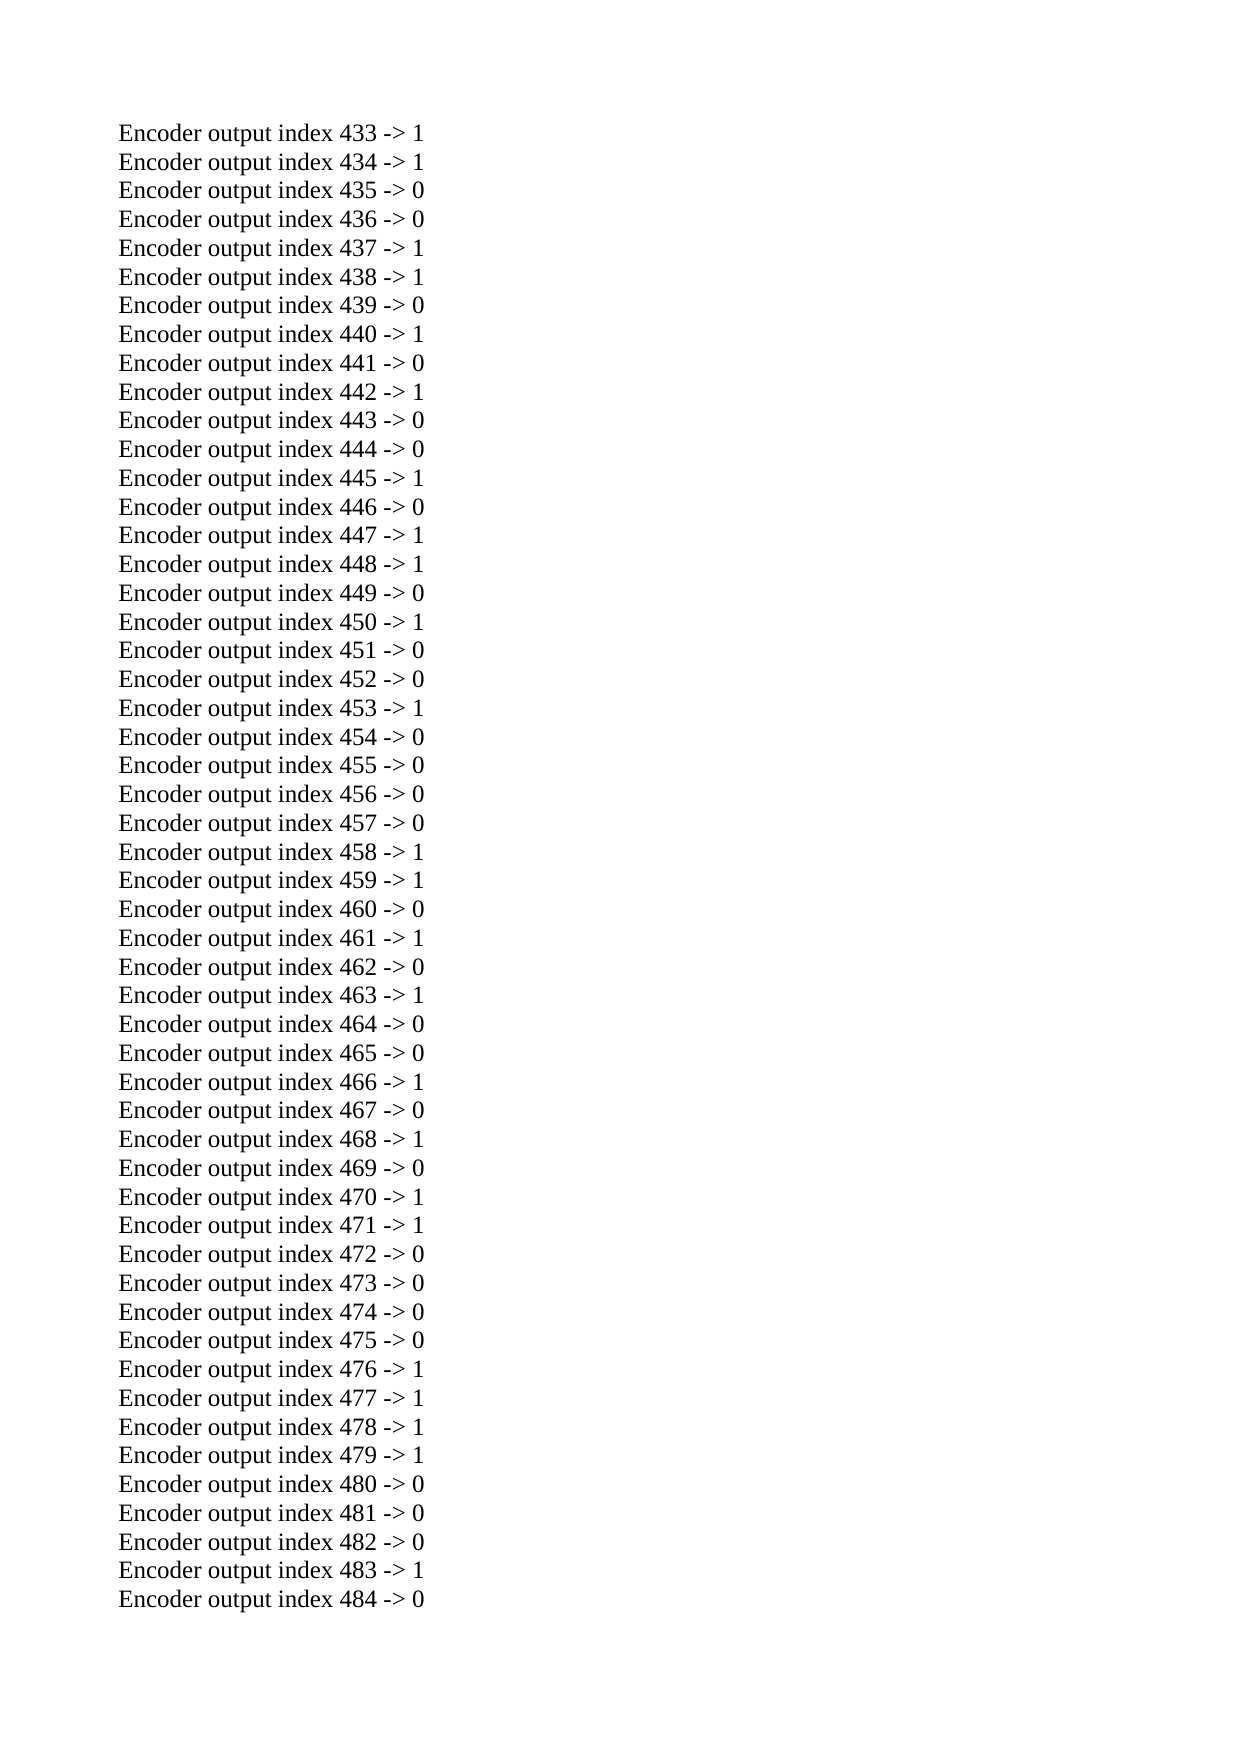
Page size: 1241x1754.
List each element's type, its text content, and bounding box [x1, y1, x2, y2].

text Encoder output index 443 -> 0 [118, 406, 1122, 434]
text Encoder output index 477 -> 1 [118, 1383, 1122, 1412]
text Encoder output index 476 -> 1 [118, 1354, 1122, 1383]
text Encoder output index 445 -> 1 [118, 463, 1122, 492]
text Encoder output index 435 -> 0 [118, 176, 1122, 204]
text Encoder output index 472 -> 0 [118, 1239, 1122, 1268]
text Encoder output index 458 -> 1 [118, 837, 1122, 866]
text Encoder output index 469 -> 0 [118, 1153, 1122, 1182]
text Encoder output index 478 -> 1 [118, 1412, 1122, 1441]
text Encoder output index 459 -> 1 [118, 866, 1122, 894]
text Encoder output index 434 -> 1 [118, 147, 1122, 176]
text Encoder output index 462 -> 0 [118, 952, 1122, 981]
text Encoder output index 457 -> 0 [118, 808, 1122, 837]
text Encoder output index 452 -> 0 [118, 664, 1122, 693]
text Encoder output index 482 -> 0 [118, 1527, 1122, 1556]
text Encoder output index 467 -> 0 [118, 1096, 1122, 1124]
text Encoder output index 436 -> 0 [118, 204, 1122, 233]
text Encoder output index 453 -> 1 [118, 693, 1122, 722]
text Encoder output index 450 -> 1 [118, 607, 1122, 636]
text Encoder output index 433 -> 1 [118, 118, 1122, 147]
text Encoder output index 466 -> 1 [118, 1067, 1122, 1096]
text Encoder output index 455 -> 0 [118, 751, 1122, 779]
text Encoder output index 444 -> 0 [118, 434, 1122, 463]
text Encoder output index 471 -> 1 [118, 1211, 1122, 1239]
text Encoder output index 484 -> 0 [118, 1584, 1122, 1613]
text Encoder output index 446 -> 0 [118, 492, 1122, 521]
text Encoder output index 454 -> 0 [118, 722, 1122, 751]
text Encoder output index 456 -> 0 [118, 779, 1122, 808]
text Encoder output index 460 -> 0 [118, 894, 1122, 923]
text Encoder output index 442 -> 1 [118, 377, 1122, 406]
text Encoder output index 448 -> 1 [118, 549, 1122, 578]
text Encoder output index 480 -> 0 [118, 1469, 1122, 1498]
text Encoder output index 483 -> 1 [118, 1556, 1122, 1584]
text Encoder output index 473 -> 0 [118, 1268, 1122, 1297]
text Encoder output index 449 -> 0 [118, 578, 1122, 607]
text Encoder output index 461 -> 1 [118, 923, 1122, 952]
text Encoder output index 475 -> 0 [118, 1326, 1122, 1354]
text Encoder output index 481 -> 0 [118, 1498, 1122, 1527]
text Encoder output index 468 -> 1 [118, 1124, 1122, 1153]
text Encoder output index 464 -> 0 [118, 1009, 1122, 1038]
text Encoder output index 441 -> 0 [118, 348, 1122, 377]
text Encoder output index 451 -> 0 [118, 636, 1122, 664]
text Encoder output index 465 -> 0 [118, 1038, 1122, 1067]
text Encoder output index 440 -> 1 [118, 319, 1122, 348]
text Encoder output index 463 -> 1 [118, 981, 1122, 1009]
text Encoder output index 439 -> 0 [118, 291, 1122, 319]
text Encoder output index 470 -> 1 [118, 1182, 1122, 1211]
text Encoder output index 474 -> 0 [118, 1297, 1122, 1326]
text Encoder output index 437 -> 1 [118, 233, 1122, 262]
text Encoder output index 447 -> 1 [118, 521, 1122, 549]
text Encoder output index 438 -> 1 [118, 262, 1122, 291]
text Encoder output index 479 -> 1 [118, 1441, 1122, 1469]
